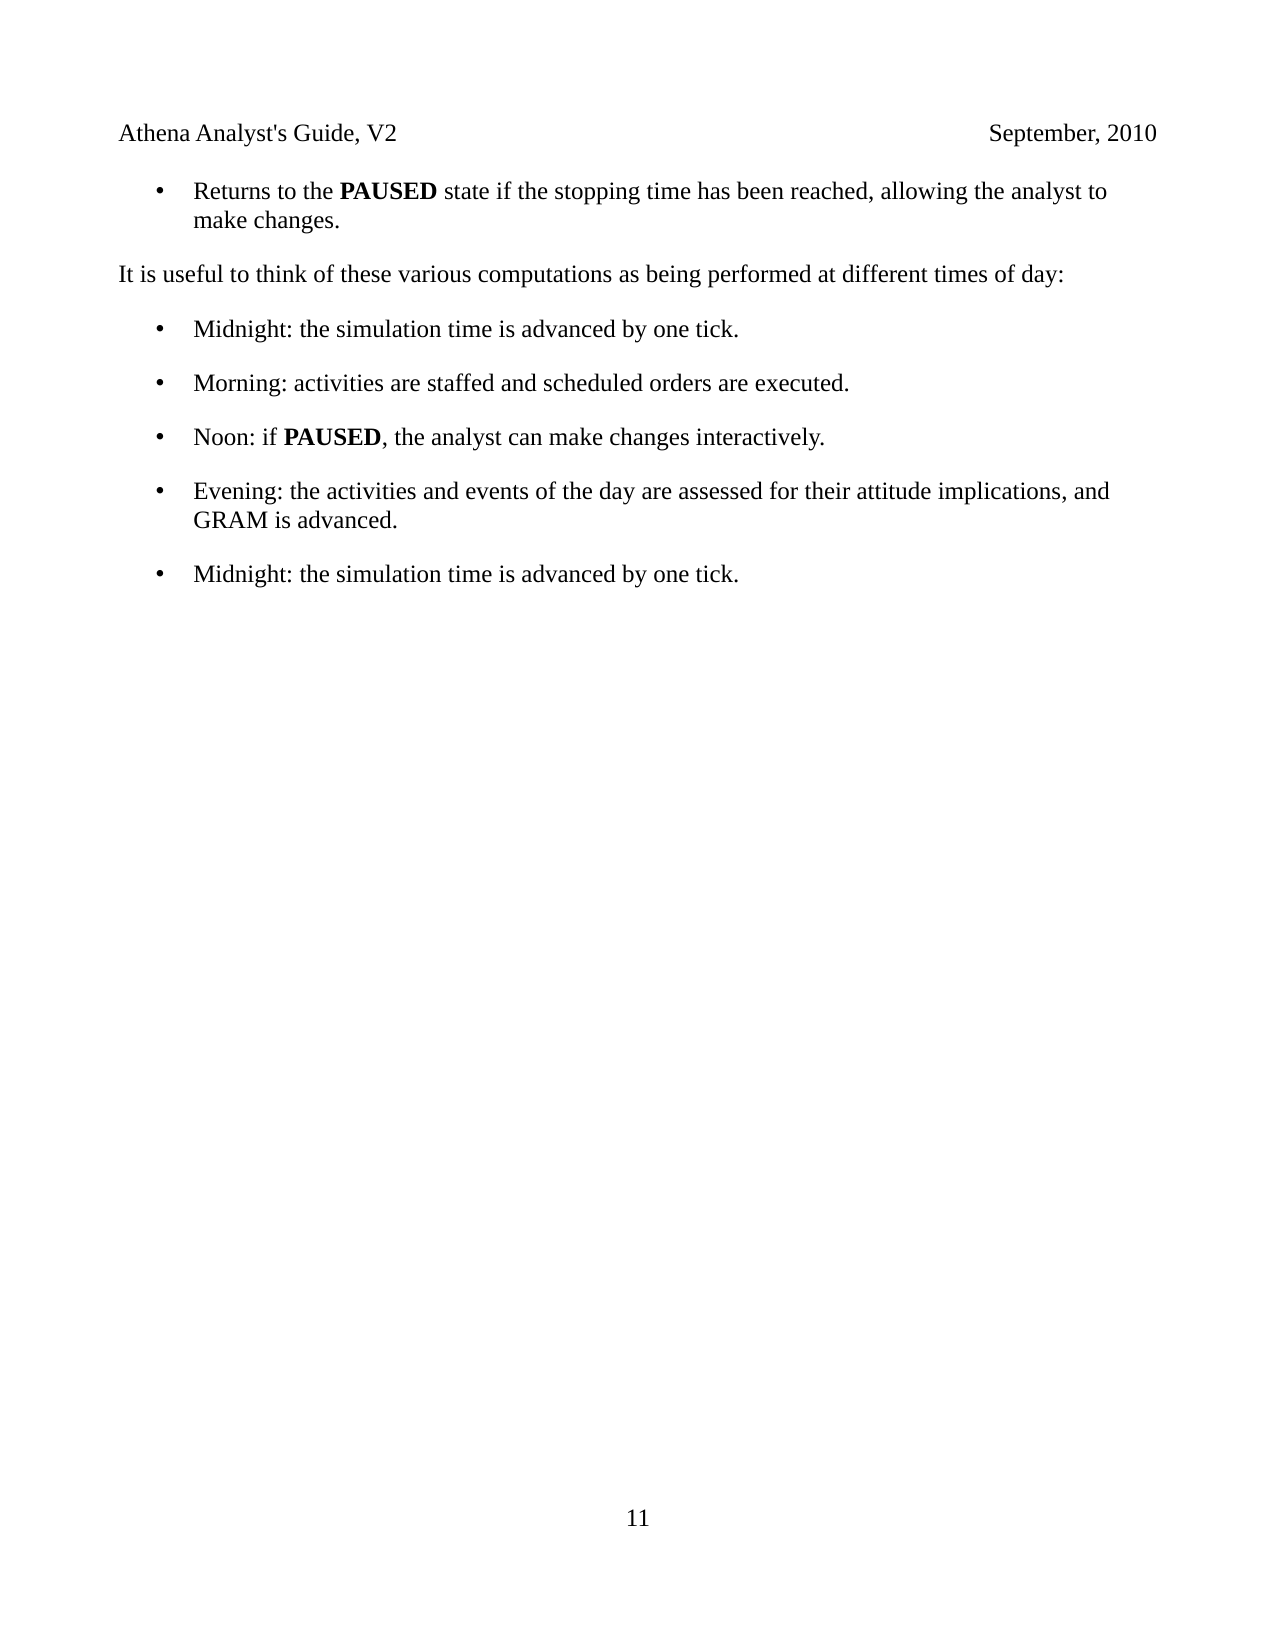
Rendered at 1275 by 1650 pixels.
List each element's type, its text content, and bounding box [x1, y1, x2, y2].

list Morning: activities are staffed and scheduled orders are executed. [156, 368, 1157, 397]
list Midnight: the simulation time is advanced by one tick. [156, 314, 1157, 342]
list Midnight: the simulation time is advanced by one tick. [156, 559, 1157, 588]
list Evening: the activities and events of the day are assessed for their attitude implications, and GRAM is advanced. [156, 476, 1157, 534]
list Noon: if PAUSED, the analyst can make changes interactively. [156, 422, 1157, 451]
list It is useful to think of these various computations as being performed at different times of day: [118, 259, 1157, 288]
list Returns to the PAUSED state if the stopping time has been reached, allowing the analyst to make changes. [156, 176, 1157, 234]
